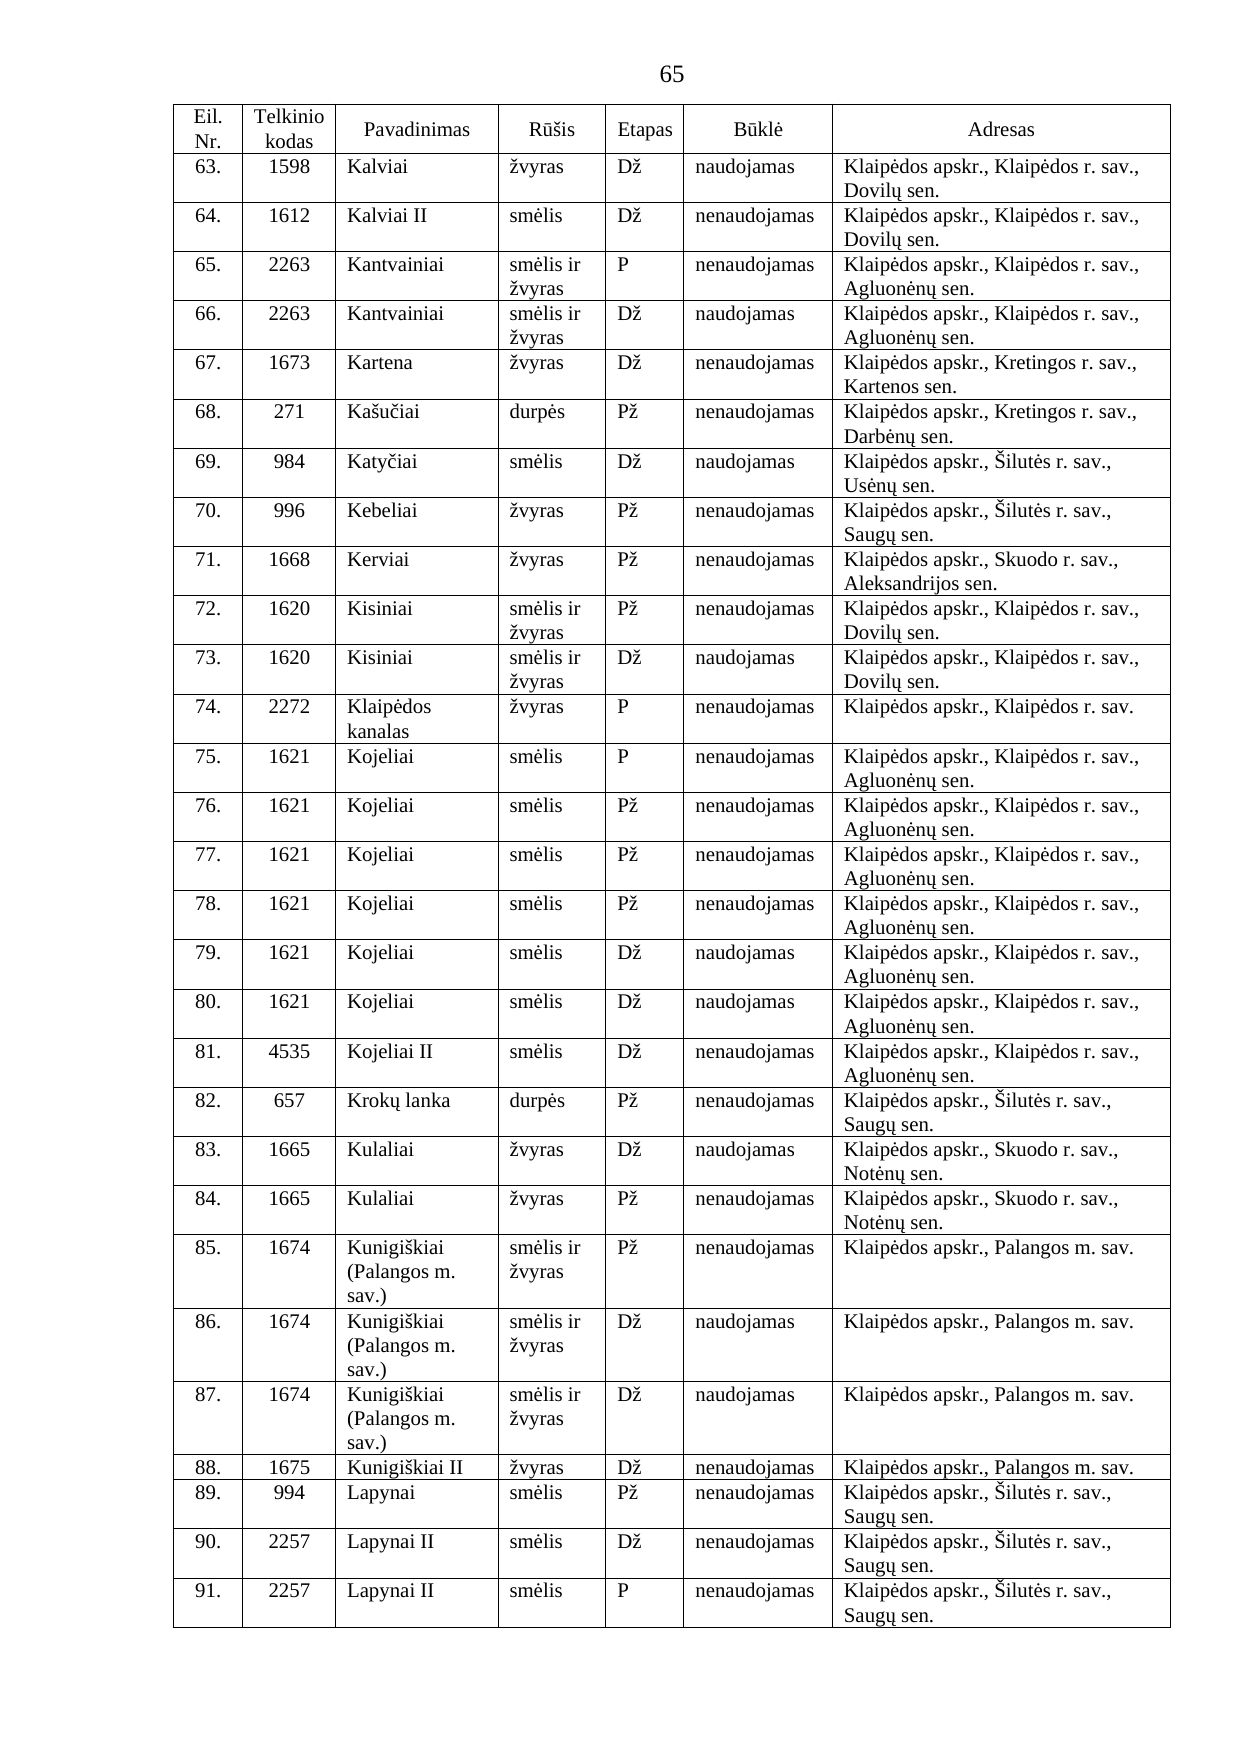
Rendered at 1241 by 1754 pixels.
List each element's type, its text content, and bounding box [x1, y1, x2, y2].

table_header Etapas [606, 105, 683, 153]
table_cell naudojamas [684, 1382, 832, 1454]
table_cell naudojamas [684, 1137, 832, 1185]
table_cell 4535 [243, 1039, 335, 1087]
table_cell Dž [606, 990, 683, 1038]
table_cell 88. [174, 1455, 242, 1479]
table_cell Klaipėdos apskr., Klaipėdos r. sav., Agluonėnų sen. [833, 301, 1170, 349]
table_cell 82. [174, 1088, 242, 1136]
table_cell 74. [174, 695, 242, 743]
table_cell Klaipėdos kanalas [336, 695, 498, 743]
table_cell smėlis [499, 793, 605, 841]
table_cell Klaipėdos apskr., Klaipėdos r. sav., Agluonėnų sen. [833, 252, 1170, 300]
table_cell 2263 [243, 301, 335, 349]
table_cell smėlis [499, 449, 605, 497]
table_cell 65. [174, 252, 242, 300]
table_cell smėlis ir žvyras [499, 1309, 605, 1381]
table_cell smėlis ir žvyras [499, 252, 605, 300]
table_cell Klaipėdos apskr., Kretingos r. sav., Darbėnų sen. [833, 400, 1170, 448]
table_cell smėlis ir žvyras [499, 645, 605, 693]
table_cell smėlis [499, 1480, 605, 1528]
table_cell 80. [174, 990, 242, 1038]
table_cell 64. [174, 203, 242, 251]
table_cell žvyras [499, 498, 605, 546]
table_cell 1612 [243, 203, 335, 251]
table_cell žvyras [499, 154, 605, 202]
table_cell Kojeliai [336, 891, 498, 939]
table_cell 67. [174, 350, 242, 398]
table_cell Kunigiškiai (Palangos m. sav.) [336, 1382, 498, 1454]
table_cell 1621 [243, 744, 335, 792]
table_cell P [606, 744, 683, 792]
table_cell smėlis [499, 203, 605, 251]
table_cell nenaudojamas [684, 1235, 832, 1307]
table_cell 1620 [243, 596, 335, 644]
table_cell Kartena [336, 350, 498, 398]
table_cell 657 [243, 1088, 335, 1136]
table_cell smėlis [499, 842, 605, 890]
table_cell Dž [606, 1455, 683, 1479]
table_cell Kantvainiai [336, 252, 498, 300]
table_cell 1621 [243, 990, 335, 1038]
table_cell Pž [606, 1480, 683, 1528]
table_cell Pž [606, 498, 683, 546]
table_header Adresas [833, 105, 1170, 153]
table_cell Kojeliai [336, 990, 498, 1038]
table_cell smėlis [499, 1529, 605, 1577]
table_cell durpės [499, 1088, 605, 1136]
table_cell nenaudojamas [684, 1039, 832, 1087]
table_cell 77. [174, 842, 242, 890]
table_cell Klaipėdos apskr., Klaipėdos r. sav., Agluonėnų sen. [833, 744, 1170, 792]
table_cell Pž [606, 1088, 683, 1136]
table_cell Pž [606, 1235, 683, 1307]
table_cell 89. [174, 1480, 242, 1528]
table_cell Klaipėdos apskr., Klaipėdos r. sav. [833, 695, 1170, 743]
table_cell 68. [174, 400, 242, 448]
table_cell 69. [174, 449, 242, 497]
table_cell durpės [499, 400, 605, 448]
table_cell Kulaliai [336, 1137, 498, 1185]
table_cell nenaudojamas [684, 203, 832, 251]
table_cell Klaipėdos apskr., Palangos m. sav. [833, 1382, 1170, 1454]
table_cell Kojeliai [336, 842, 498, 890]
table_cell 1673 [243, 350, 335, 398]
table_cell 85. [174, 1235, 242, 1307]
table_cell smėlis [499, 940, 605, 988]
table_cell Klaipėdos apskr., Šilutės r. sav., Saugų sen. [833, 1579, 1170, 1627]
table_cell Katyčiai [336, 449, 498, 497]
table_header Rūšis [499, 105, 605, 153]
table_cell Kojeliai [336, 940, 498, 988]
table_cell 76. [174, 793, 242, 841]
table_cell Dž [606, 154, 683, 202]
table_cell Pž [606, 793, 683, 841]
table_header Būklė [684, 105, 832, 153]
table_cell naudojamas [684, 645, 832, 693]
table_cell 91. [174, 1579, 242, 1627]
table_cell nenaudojamas [684, 252, 832, 300]
table_cell 1674 [243, 1235, 335, 1307]
table_cell Kunigiškiai II [336, 1455, 498, 1479]
table_cell 79. [174, 940, 242, 988]
table_cell nenaudojamas [684, 1480, 832, 1528]
table_cell Dž [606, 301, 683, 349]
table_cell žvyras [499, 1186, 605, 1234]
table_cell Pž [606, 842, 683, 890]
table_cell P [606, 252, 683, 300]
table_cell Dž [606, 1529, 683, 1577]
table_cell nenaudojamas [684, 842, 832, 890]
table_cell Kisiniai [336, 645, 498, 693]
table_cell Klaipėdos apskr., Šilutės r. sav., Saugų sen. [833, 498, 1170, 546]
table_header Eil. Nr. [174, 105, 242, 153]
table_cell Kulaliai [336, 1186, 498, 1234]
table_cell nenaudojamas [684, 891, 832, 939]
table_cell Klaipėdos apskr., Klaipėdos r. sav., Agluonėnų sen. [833, 793, 1170, 841]
table_cell žvyras [499, 547, 605, 595]
table_cell nenaudojamas [684, 1579, 832, 1627]
table_cell 63. [174, 154, 242, 202]
table_cell Klaipėdos apskr., Klaipėdos r. sav., Agluonėnų sen. [833, 940, 1170, 988]
table_cell 73. [174, 645, 242, 693]
table_header Pavadinimas [336, 105, 498, 153]
table_cell 66. [174, 301, 242, 349]
table_cell 2257 [243, 1529, 335, 1577]
table_cell Klaipėdos apskr., Palangos m. sav. [833, 1235, 1170, 1307]
table_cell Klaipėdos apskr., Palangos m. sav. [833, 1309, 1170, 1381]
table_cell Lapynai II [336, 1579, 498, 1627]
table_cell naudojamas [684, 990, 832, 1038]
table_cell smėlis [499, 1579, 605, 1627]
table_cell smėlis [499, 1039, 605, 1087]
table_cell nenaudojamas [684, 596, 832, 644]
table_cell Klaipėdos apskr., Klaipėdos r. sav., Agluonėnų sen. [833, 842, 1170, 890]
table_cell nenaudojamas [684, 744, 832, 792]
table_cell 1665 [243, 1137, 335, 1185]
table_cell smėlis [499, 744, 605, 792]
table_cell 1665 [243, 1186, 335, 1234]
table_cell Dž [606, 940, 683, 988]
table_cell Klaipėdos apskr., Šilutės r. sav., Usėnų sen. [833, 449, 1170, 497]
table_cell smėlis ir žvyras [499, 596, 605, 644]
table_cell Dž [606, 203, 683, 251]
table_cell 1668 [243, 547, 335, 595]
table_cell Klaipėdos apskr., Klaipėdos r. sav., Agluonėnų sen. [833, 1039, 1170, 1087]
table_cell žvyras [499, 350, 605, 398]
table_cell 1621 [243, 940, 335, 988]
table_cell 1675 [243, 1455, 335, 1479]
table_cell 78. [174, 891, 242, 939]
table_cell 996 [243, 498, 335, 546]
table_cell Klaipėdos apskr., Šilutės r. sav., Saugų sen. [833, 1529, 1170, 1577]
table_cell Klaipėdos apskr., Klaipėdos r. sav., Dovilų sen. [833, 596, 1170, 644]
table_cell P [606, 695, 683, 743]
table_cell Dž [606, 1137, 683, 1185]
table_cell Pž [606, 547, 683, 595]
table_cell 1598 [243, 154, 335, 202]
table_cell Klaipėdos apskr., Palangos m. sav. [833, 1455, 1170, 1479]
table_cell 984 [243, 449, 335, 497]
table_cell Dž [606, 1382, 683, 1454]
table_cell Klaipėdos apskr., Skuodo r. sav., Notėnų sen. [833, 1137, 1170, 1185]
table_cell Pž [606, 891, 683, 939]
table_cell nenaudojamas [684, 1529, 832, 1577]
table_cell naudojamas [684, 449, 832, 497]
table_cell P [606, 1579, 683, 1627]
table_cell Klaipėdos apskr., Skuodo r. sav., Notėnų sen. [833, 1186, 1170, 1234]
table_cell 2263 [243, 252, 335, 300]
table_cell Kantvainiai [336, 301, 498, 349]
table_cell Krokų lanka [336, 1088, 498, 1136]
table_cell Klaipėdos apskr., Klaipėdos r. sav., Dovilų sen. [833, 154, 1170, 202]
table_cell 1621 [243, 891, 335, 939]
table_cell Dž [606, 1039, 683, 1087]
table_cell nenaudojamas [684, 547, 832, 595]
table_cell Klaipėdos apskr., Kretingos r. sav., Kartenos sen. [833, 350, 1170, 398]
table_cell 1621 [243, 793, 335, 841]
table_cell nenaudojamas [684, 695, 832, 743]
table_cell Klaipėdos apskr., Klaipėdos r. sav., Dovilų sen. [833, 203, 1170, 251]
table_cell nenaudojamas [684, 400, 832, 448]
table_cell naudojamas [684, 301, 832, 349]
table_cell 2272 [243, 695, 335, 743]
table_cell Kisiniai [336, 596, 498, 644]
table_cell smėlis ir žvyras [499, 1382, 605, 1454]
table_cell 83. [174, 1137, 242, 1185]
table_cell 72. [174, 596, 242, 644]
table_cell nenaudojamas [684, 1088, 832, 1136]
table_cell Kalviai [336, 154, 498, 202]
table_cell nenaudojamas [684, 1455, 832, 1479]
table_cell Dž [606, 1309, 683, 1381]
table_cell 71. [174, 547, 242, 595]
table_cell Lapynai II [336, 1529, 498, 1577]
table_cell Dž [606, 449, 683, 497]
table_cell Pž [606, 596, 683, 644]
table_cell 1674 [243, 1309, 335, 1381]
table_cell nenaudojamas [684, 498, 832, 546]
table_cell 1620 [243, 645, 335, 693]
table_cell Kunigiškiai (Palangos m. sav.) [336, 1309, 498, 1381]
table_cell 271 [243, 400, 335, 448]
table_cell 87. [174, 1382, 242, 1454]
table_cell Kojeliai II [336, 1039, 498, 1087]
table_cell Klaipėdos apskr., Šilutės r. sav., Saugų sen. [833, 1480, 1170, 1528]
table_cell 75. [174, 744, 242, 792]
table_cell smėlis ir žvyras [499, 301, 605, 349]
table_cell 1674 [243, 1382, 335, 1454]
table_cell smėlis [499, 990, 605, 1038]
table_cell 994 [243, 1480, 335, 1528]
table_cell 86. [174, 1309, 242, 1381]
table_cell naudojamas [684, 1309, 832, 1381]
table_cell smėlis ir žvyras [499, 1235, 605, 1307]
table_cell 2257 [243, 1579, 335, 1627]
table_cell Klaipėdos apskr., Klaipėdos r. sav., Dovilų sen. [833, 645, 1170, 693]
table_cell nenaudojamas [684, 350, 832, 398]
table_cell Kebeliai [336, 498, 498, 546]
table_cell Kerviai [336, 547, 498, 595]
table_cell žvyras [499, 1137, 605, 1185]
table_cell Pž [606, 400, 683, 448]
table_cell 81. [174, 1039, 242, 1087]
table_cell nenaudojamas [684, 793, 832, 841]
table_cell 84. [174, 1186, 242, 1234]
table_cell naudojamas [684, 940, 832, 988]
table_cell Klaipėdos apskr., Klaipėdos r. sav., Agluonėnų sen. [833, 891, 1170, 939]
table_cell Pž [606, 1186, 683, 1234]
table_cell 70. [174, 498, 242, 546]
table_cell Kojeliai [336, 744, 498, 792]
table_cell Klaipėdos apskr., Šilutės r. sav., Saugų sen. [833, 1088, 1170, 1136]
table_cell naudojamas [684, 154, 832, 202]
table_cell žvyras [499, 695, 605, 743]
table_cell Dž [606, 350, 683, 398]
table_cell smėlis [499, 891, 605, 939]
table_cell Kojeliai [336, 793, 498, 841]
table_cell 1621 [243, 842, 335, 890]
table_cell Klaipėdos apskr., Skuodo r. sav., Aleksandrijos sen. [833, 547, 1170, 595]
table_cell žvyras [499, 1455, 605, 1479]
table_cell nenaudojamas [684, 1186, 832, 1234]
table_header Telkinio kodas [243, 105, 335, 153]
table_cell Dž [606, 645, 683, 693]
table_cell Lapynai [336, 1480, 498, 1528]
table_cell Kalviai II [336, 203, 498, 251]
table_cell Kašučiai [336, 400, 498, 448]
table_cell Kunigiškiai (Palangos m. sav.) [336, 1235, 498, 1307]
table_cell 90. [174, 1529, 242, 1577]
table_cell Klaipėdos apskr., Klaipėdos r. sav., Agluonėnų sen. [833, 990, 1170, 1038]
